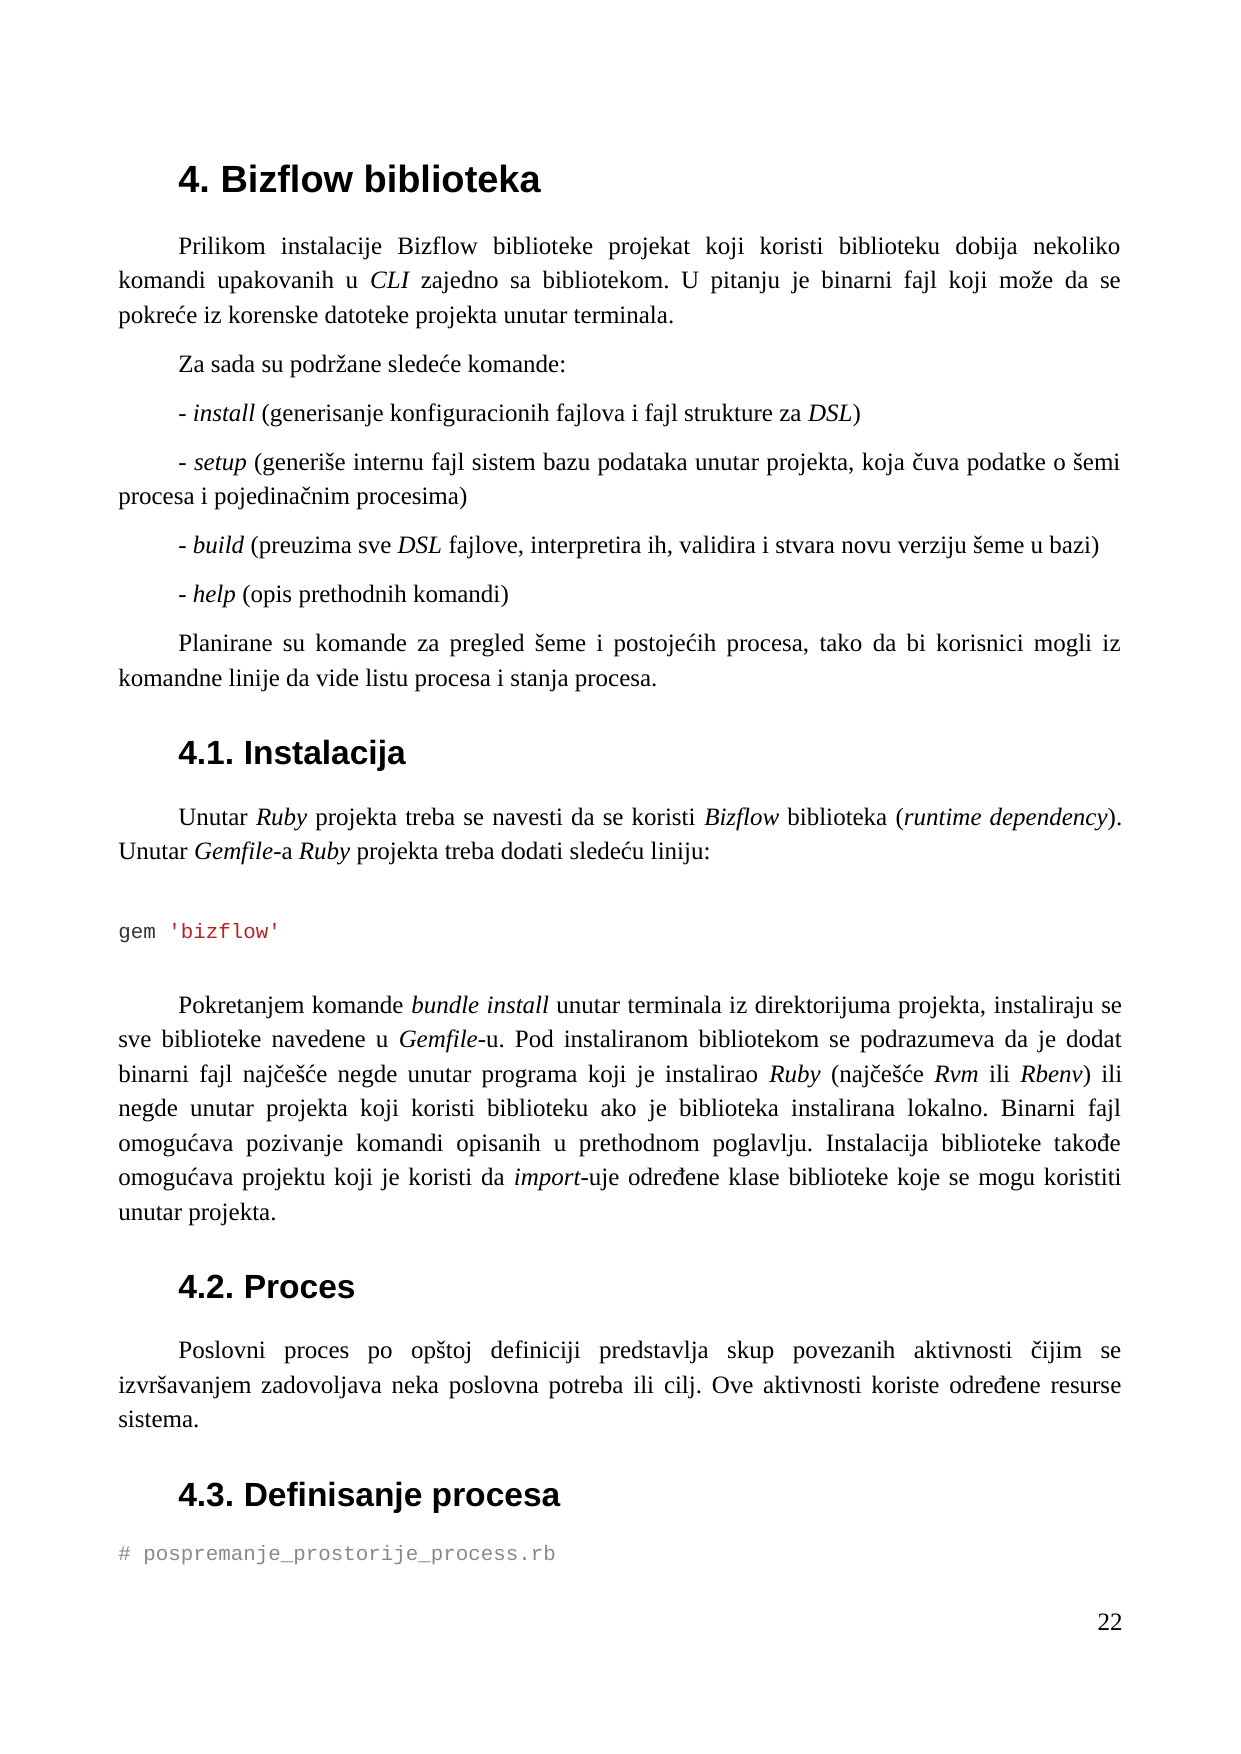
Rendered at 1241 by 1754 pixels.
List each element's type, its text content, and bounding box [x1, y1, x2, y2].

text Unutar Ruby projekta treba se navesti da se koristi Bizflow biblioteka (runtime dependency). Unutar Gemfile-a Ruby projekta treba dodati sledeću liniju: [118, 802, 1122, 865]
text - install (generisanje konfiguracionih fajlova i fajl strukture za DSL) [118, 398, 1122, 427]
subtitle Bizflow biblioteka [118, 157, 1122, 201]
text - setup (generiše internu fajl sistem bazu podataka unutar projekta, koja čuva podatke o šemi procesa i pojedinačnim procesima) [118, 447, 1122, 510]
subtitle Proces [118, 1267, 1122, 1306]
text Poslovni proces po opštoj definiciji predstavlja skup povezanih aktivnosti čijim se izvršavanjem zadovoljava neka poslovna potreba ili cilj. Ove aktivnosti koriste određene resurse sistema. [118, 1336, 1122, 1433]
text gem 'bizflow' [118, 921, 1122, 945]
subtitle Instalacija [118, 733, 1122, 772]
text - build (preuzima sve DSL fajlove, interpretira ih, validira i stvara novu verziju šeme u bazi) [118, 530, 1122, 559]
subtitle Definisanje procesa [118, 1475, 1122, 1513]
text - help (opis prethodnih komandi) [118, 579, 1122, 608]
text Pokretanjem komande bundle install unutar terminala iz direktorijuma projekta, instaliraju se sve biblioteke navedene u Gemfile-u. Pod instaliranom bibliotekom se podrazumeva da je dodat binarni fajl najčešće negde unutar programa koji je instalirao Ruby (najčešće Rvm ili Rbenv) ili negde unutar projekta koji koristi biblioteku ako je biblioteka instalirana lokalno. Binarni fajl omogućava pozivanje komandi opisanih u prethodnom poglavlju. Instalacija biblioteke takođe omogućava projektu koji je koristi da import-uje određene klase biblioteke koje se mogu koristiti unutar projekta. [118, 990, 1122, 1226]
text # pospremanje_prostorije_process.rb [118, 1543, 1122, 1567]
text Prilikom instalacije Bizflow biblioteke projekat koji koristi biblioteku dobija nekoliko komandi upakovanih u CLI zajedno sa bibliotekom. U pitanju je binarni fajl koji može da se pokreće iz korenske datoteke projekta unutar terminala. [118, 231, 1122, 328]
text Planirane su komande za pregled šeme i postojećih procesa, tako da bi korisnici mogli iz komandne linije da vide listu procesa i stanja procesa. [118, 628, 1122, 692]
text Za sada su podržane sledeće komande: [118, 349, 1122, 377]
